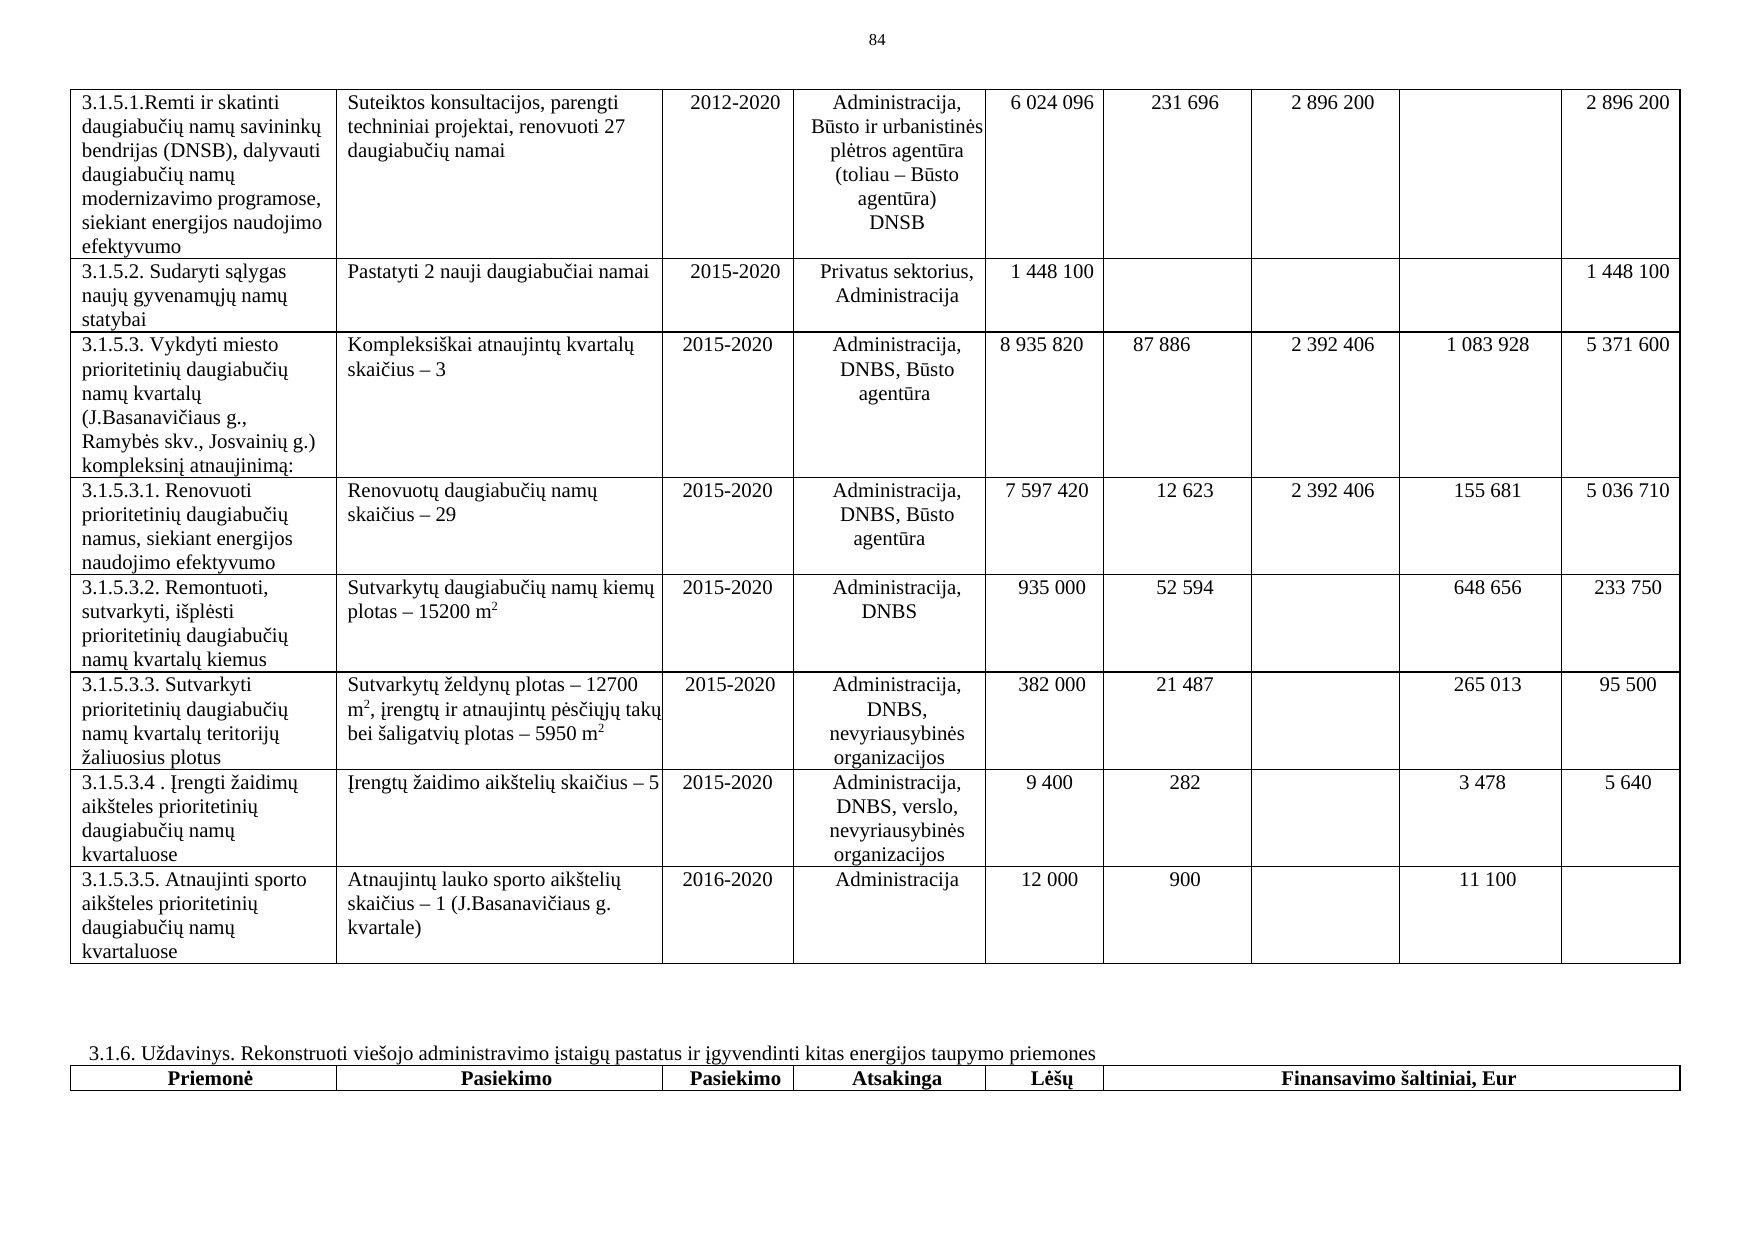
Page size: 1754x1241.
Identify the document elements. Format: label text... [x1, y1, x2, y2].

table_cell 3.1.5.3.4 . Įrengti žaidimų aikšteles prioritetinių daugiabučių namų kvartaluose [71, 770, 336, 866]
table_cell 3.1.5.2. Sudaryti sąlygas naujų gyvenamųjų namų statybai [71, 259, 336, 331]
table_cell 9 400 [986, 770, 1103, 866]
table_cell 2015-2020 [663, 770, 793, 866]
table_cell 648 656 [1400, 575, 1561, 671]
table_cell Privatus sektorius, Administracija [794, 259, 985, 331]
table_cell [1400, 90, 1561, 258]
table_cell Administracija, Būsto ir urbanistinės plėtros agentūra (toliau – Būsto agentūra) DNSB [794, 90, 985, 258]
table_cell 2015-2020 [663, 478, 793, 574]
table_cell 2012-2020 [663, 90, 793, 258]
table_cell [1252, 575, 1399, 671]
table_cell 52 594 [1104, 575, 1251, 671]
table_cell Administracija, DNBS, Būsto agentūra [794, 478, 985, 574]
table_cell Atnaujintų lauko sporto aikštelių skaičius – 1 (J.Basanavičiaus g. kvartale) [337, 867, 662, 963]
table_cell 5 640 [1562, 770, 1679, 866]
table_cell 21 487 [1104, 673, 1251, 769]
table_cell Administracija, DNBS, nevyriausybinės organizacijos [794, 673, 985, 769]
table_cell 95 500 [1562, 673, 1679, 769]
table_cell [1400, 259, 1561, 331]
table_cell 1 448 100 [986, 259, 1103, 331]
table_header Atsakinga [794, 1066, 985, 1090]
table_cell 2015-2020 [663, 575, 793, 671]
table_cell Sutvarkytų želdynų plotas – 12700 m2, įrengtų ir atnaujintų pėsčiųjų takų bei šaligatvių plotas – 5950 m2 [337, 673, 662, 769]
table_cell 3.1.5.1.Remti ir skatinti daugiabučių namų savininkų bendrijas (DNSB), dalyvauti daugiabučių namų modernizavimo programose, siekiant energijos naudojimo efektyvumo [71, 90, 336, 258]
table_cell 233 750 [1562, 575, 1679, 671]
table_cell [1562, 867, 1679, 963]
table_cell 12 000 [986, 867, 1103, 963]
table_cell 2 392 406 [1252, 478, 1399, 574]
table_cell 382 000 [986, 673, 1103, 769]
table_cell [1252, 673, 1399, 769]
table_cell 2016-2020 [663, 867, 793, 963]
table_cell Sutvarkytų daugiabučių namų kiemų plotas – 15200 m2 [337, 575, 662, 671]
table_cell Kompleksiškai atnaujintų kvartalų skaičius – 3 [337, 333, 662, 477]
table_cell 900 [1104, 867, 1251, 963]
table_cell 2015-2020 [663, 333, 793, 477]
table_cell 3.1.5.3.1. Renovuoti prioritetinių daugiabučių namus, siekiant energijos naudojimo efektyvumo [71, 478, 336, 574]
table_cell 3.1.5.3.2. Remontuoti, sutvarkyti, išplėsti prioritetinių daugiabučių namų kvartalų kiemus [71, 575, 336, 671]
table_header Lėšų [986, 1066, 1103, 1090]
table_cell Administracija, DNBS [794, 575, 985, 671]
table_cell 1 448 100 [1562, 259, 1679, 331]
table_cell 2 392 406 [1252, 333, 1399, 477]
table_header Finansavimo šaltiniai, Eur [1104, 1066, 1679, 1090]
table_cell 6 024 096 [986, 90, 1103, 258]
table_cell 3.1.5.3.3. Sutvarkyti prioritetinių daugiabučių namų kvartalų teritorijų žaliuosius plotus [71, 673, 336, 769]
table_cell [1104, 259, 1251, 331]
table_cell 3 478 [1400, 770, 1561, 866]
table_cell Administracija, DNBS, verslo, nevyriausybinės organizacijos [794, 770, 985, 866]
table_cell 11 100 [1400, 867, 1561, 963]
table_cell 2 896 200 [1562, 90, 1679, 258]
table_cell 155 681 [1400, 478, 1561, 574]
table_cell [1252, 770, 1399, 866]
table_cell 7 597 420 [986, 478, 1103, 574]
table_cell Įrengtų žaidimo aikštelių skaičius – 5 [337, 770, 662, 866]
table_cell 935 000 [986, 575, 1103, 671]
table_cell 3.1.5.3. Vykdyti miesto prioritetinių daugiabučių namų kvartalų (J.Basanavičiaus g., Ramybės skv., Josvainių g.) kompleksinį atnaujinimą: [71, 333, 336, 477]
table_cell 282 [1104, 770, 1251, 866]
table_cell Administracija, DNBS, Būsto agentūra [794, 333, 985, 477]
table_cell 1 083 928 [1400, 333, 1561, 477]
table_header Pasiekimo [663, 1066, 793, 1090]
table_cell 2015-2020 [663, 673, 793, 769]
text 3.1.6. Uždavinys. Rekonstruoti viešojo administravimo įstaigų pastatus ir įgyvendinti kitas energijos taupymo priemones [89, 1041, 1679, 1065]
table_cell 3.1.5.3.5. Atnaujinti sporto aikšteles prioritetinių daugiabučių namų kvartaluose [71, 867, 336, 963]
table_cell 12 623 [1104, 478, 1251, 574]
table_cell Renovuotų daugiabučių namų skaičius – 29 [337, 478, 662, 574]
table_cell [1252, 259, 1399, 331]
table_header Pasiekimo [337, 1066, 662, 1090]
table_cell 8 935 820 [986, 333, 1103, 477]
table_cell 231 696 [1104, 90, 1251, 258]
table_cell 2 896 200 [1252, 90, 1399, 258]
table_cell 5 036 710 [1562, 478, 1679, 574]
table_cell 265 013 [1400, 673, 1561, 769]
table_cell 2015-2020 [663, 259, 793, 331]
table_cell Suteiktos konsultacijos, parengti techniniai projektai, renovuoti 27 daugiabučių namai [337, 90, 662, 258]
table_header Priemonė [71, 1066, 336, 1090]
table_cell 87 886 [1104, 333, 1251, 477]
table_cell [1252, 867, 1399, 963]
table_cell Administracija [794, 867, 985, 963]
table_cell 5 371 600 [1562, 333, 1679, 477]
table_cell Pastatyti 2 nauji daugiabučiai namai [337, 259, 662, 331]
